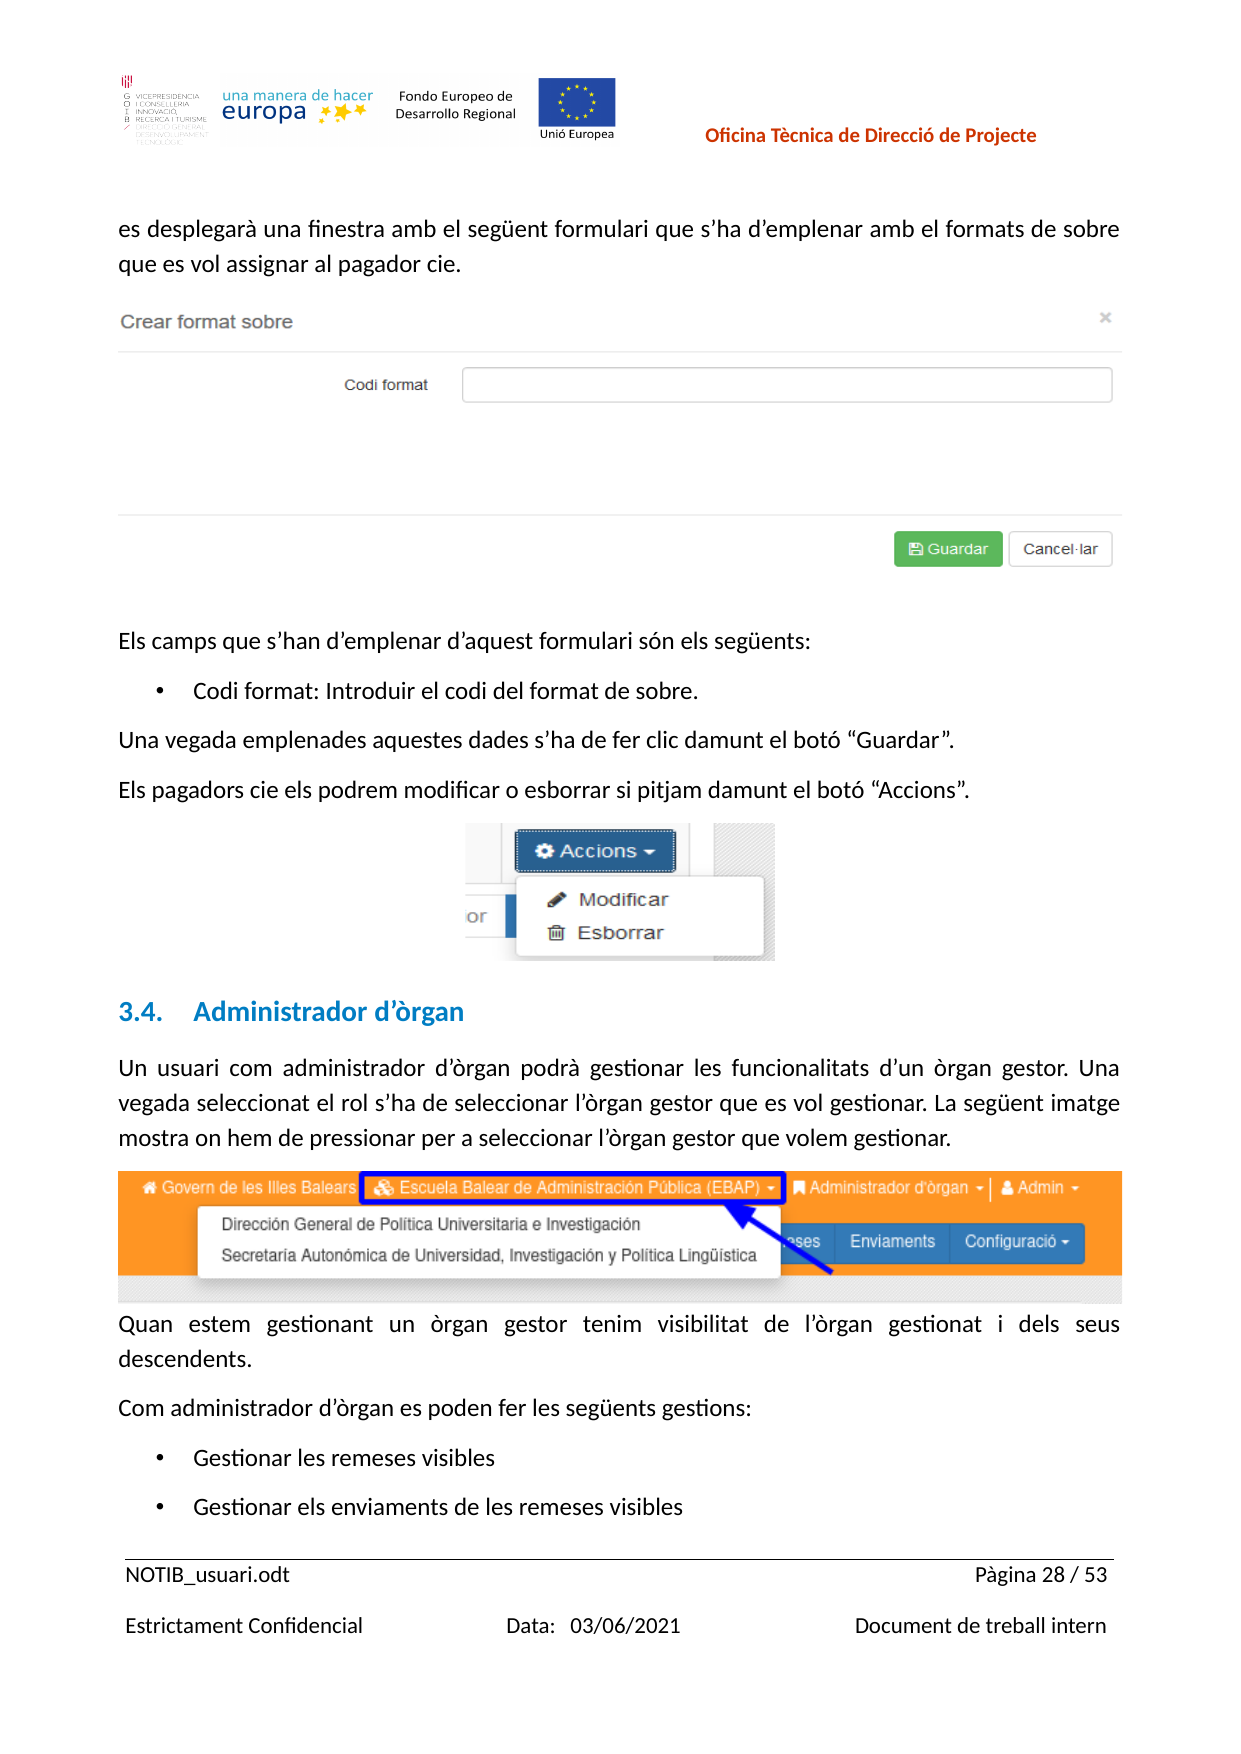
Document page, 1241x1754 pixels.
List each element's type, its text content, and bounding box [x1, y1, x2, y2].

text Com administrador d’òrgan es poden fer les següents gestions: [118, 1392, 1122, 1423]
text es desplegarà una finestra amb el següent formulari que s’ha d’emplenar amb el formats de sobre que es vol assignar al pagador cie. [118, 213, 1122, 278]
list Gestionar els enviaments de les remeses visibles [156, 1491, 1122, 1522]
list Codi format: Introduir el codi del format de sobre. [156, 675, 1122, 705]
picture [465, 823, 775, 961]
text Un usuari com administrador d’òrgan podrà gestionar les funcionalitats d’un òrgan gestor. Una vegada seleccionat el rol s’ha de seleccionar l’òrgan gestor que es vol gestionar. La següent imatge mostra on hem de pressionar per a seleccionar l’òrgan gestor que volem gestionar. [118, 1052, 1122, 1153]
list Gestionar les remeses visibles [156, 1442, 1122, 1472]
text Una vegada emplenades aquestes dades s’ha de fer clic damunt el botó “Guardar”. [118, 724, 1122, 755]
text Els pagadors cie els podrem modificar o esborrar si pitjam damunt el botó “Accions”. [118, 774, 1122, 804]
subtitle Administrador d’òrgan [118, 993, 1122, 1028]
picture [118, 73, 213, 147]
picture [219, 73, 621, 147]
picture [118, 1171, 1123, 1304]
picture [118, 297, 1123, 572]
text Els camps que s’han d’emplenar d’aquest formulari són els següents: [118, 625, 1122, 656]
text Quan estem gestionant un òrgan gestor tenim visibilitat de l’òrgan gestionat i dels seus descendents. [118, 1304, 1122, 1373]
